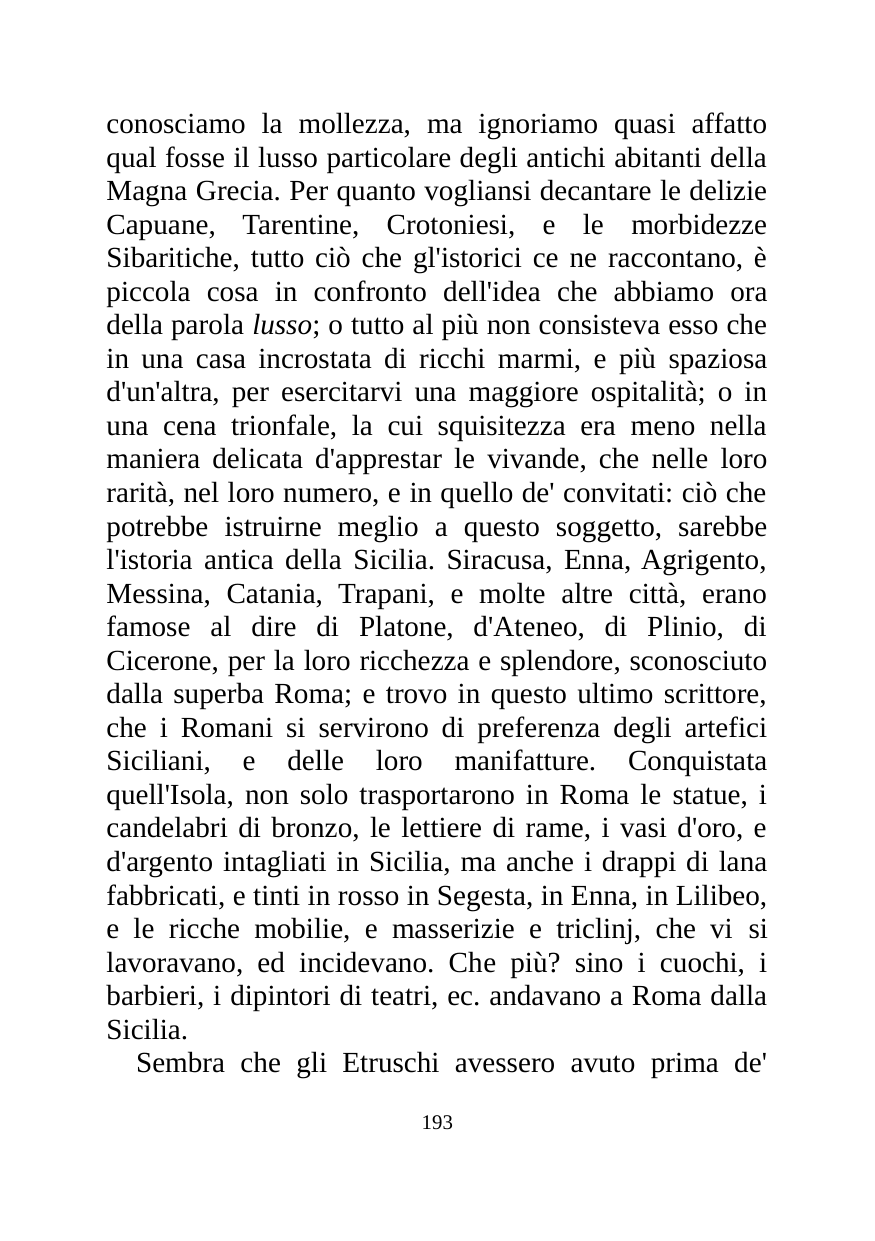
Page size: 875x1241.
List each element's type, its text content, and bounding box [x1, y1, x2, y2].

text Sembra che gli Etruschi avessero avuto prima de' [106, 1045, 768, 1079]
text conosciamo la mollezza, ma ignoriamo quasi affatto qual fosse il lusso particolare degli antichi abitanti della Magna Grecia. Per quanto vogliansi decantare le delizie Capuane, Tarentine, Crotoniesi, e le morbidezze Sibaritiche, tutto ciò che gl'istorici ce ne raccontano, è piccola cosa in confronto dell'idea che abbiamo ora della parola lusso; o tutto al più non consisteva esso che in una casa incrostata di ricchi marmi, e più spaziosa d'un'altra, per esercitarvi una maggiore ospitalità; o in una cena trionfale, la cui squisitezza era meno nella maniera delicata d'apprestar le vivande, che nelle loro rarità, nel loro numero, e in quello de' convitati: ciò che potrebbe istruirne meglio a questo soggetto, sarebbe l'istoria antica della Sicilia. Siracusa, Enna, Agrigento, Messina, Catania, Trapani, e molte altre città, erano famose al dire di Platone, d'Ateneo, di Plinio, di Cicerone, per la loro ricchezza e splendore, sconosciuto dalla superba Roma; e trovo in questo ultimo scrittore, che i Romani si servirono di preferenza degli artefici Siciliani, e delle loro manifatture. Conquistata quell'Isola, non solo trasportarono in Roma le statue, i candelabri di bronzo, le lettiere di rame, i vasi d'oro, e d'argento intagliati in Sicilia, ma anche i drappi di lana fabbricati, e tinti in rosso in Segesta, in Enna, in Lilibeo, e le ricche mobilie, e masserizie e triclinj, che vi si lavoravano, ed incidevano. Che più? sino i cuochi, i barbieri, i dipintori di teatri, ec. andavano a Roma dalla Sicilia. [106, 106, 768, 1045]
